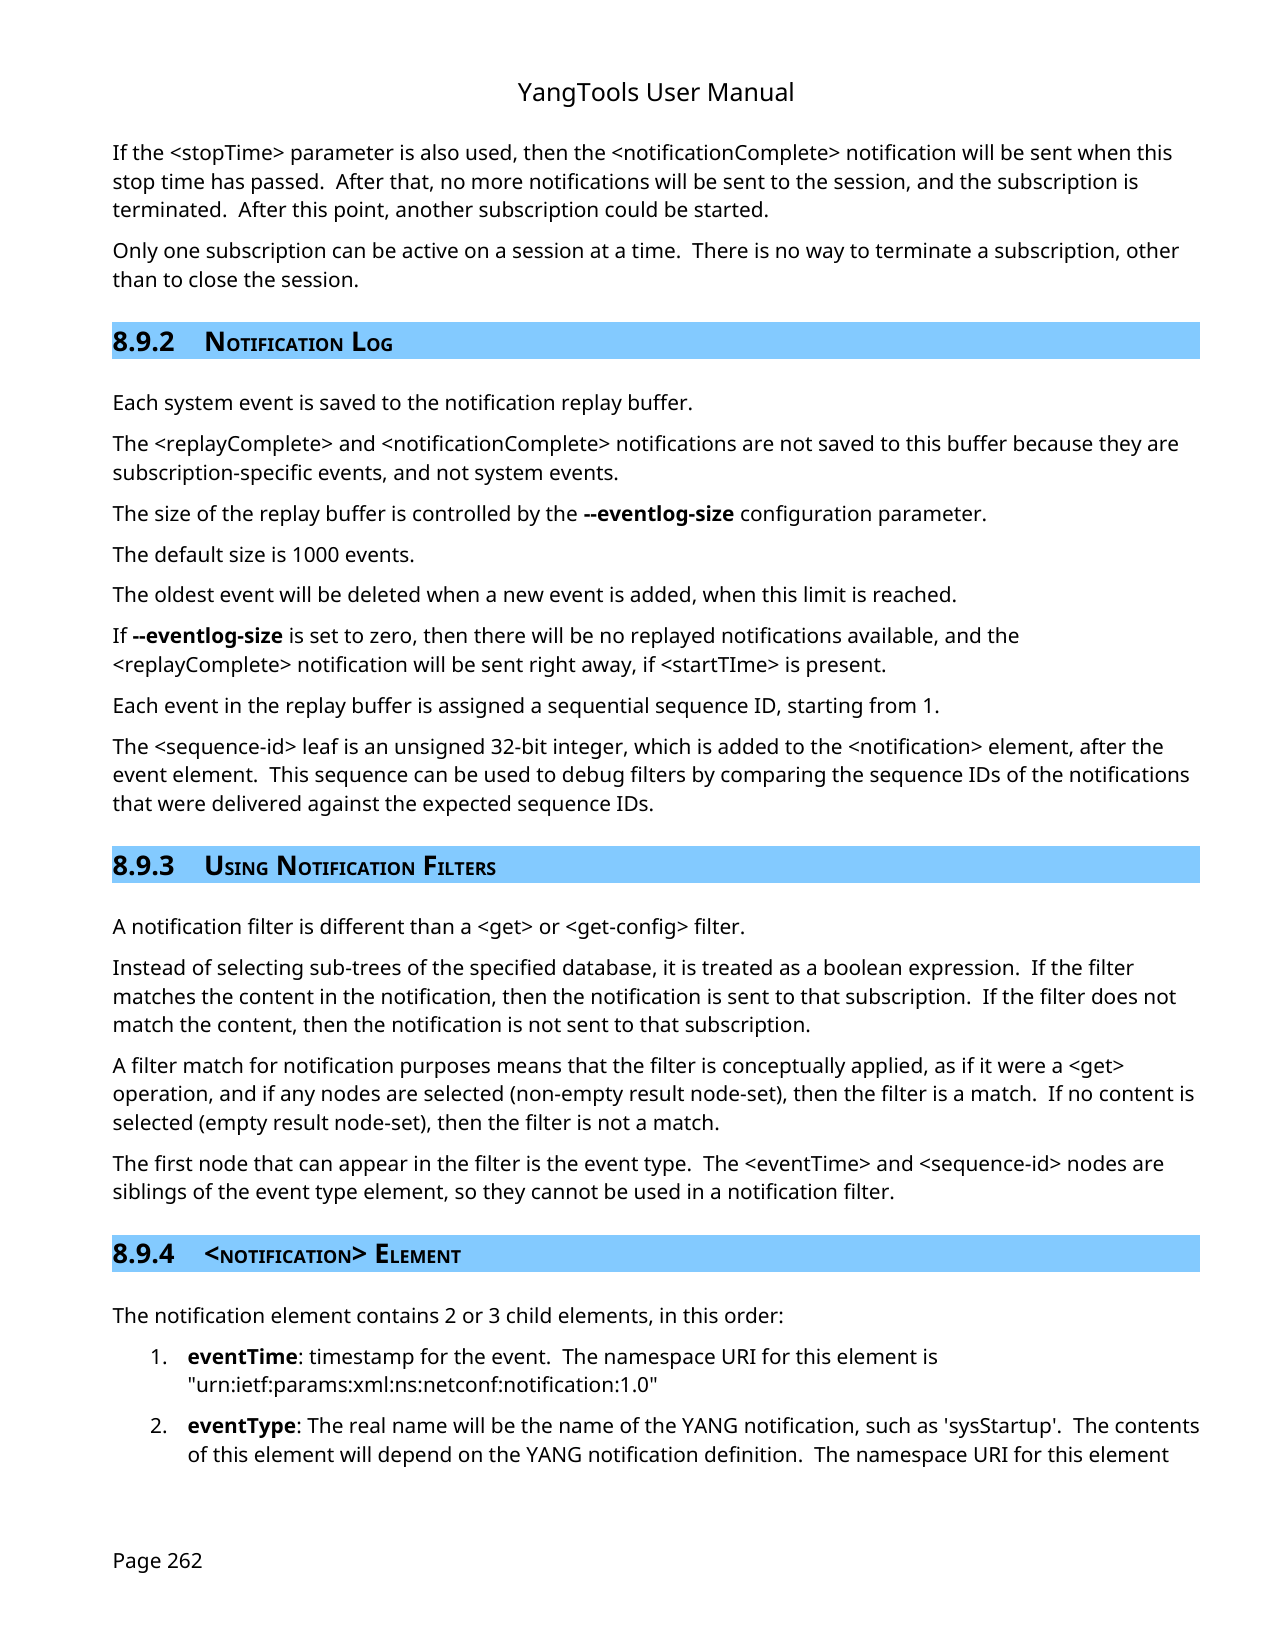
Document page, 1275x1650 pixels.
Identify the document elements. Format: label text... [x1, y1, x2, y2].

text The <replayComplete> and <notificationComplete> notifications are not saved to this buffer because they are subscription-specific events, and not system events. [112, 429, 1200, 486]
text A notification filter is different than a <get> or <get-config> filter. [112, 912, 1200, 941]
text The default size is 1000 events. [112, 540, 1200, 568]
subtitle <notification> Element [112, 1235, 1200, 1272]
text A filter match for notification purposes means that the filter is conceptually applied, as if it were a <get> operation, and if any nodes are selected (non-empty result node-set), then the filter is a match. If no content is selected (empty result node-set), then the filter is not a match. [112, 1051, 1200, 1136]
subtitle Notification Log [112, 322, 1200, 359]
text The <sequence-id> leaf is an unsigned 32-bit integer, which is added to the <notification> element, after the event element. This sequence can be used to debug filters by comparing the sequence IDs of the notifications that were delivered against the expected sequence IDs. [112, 732, 1200, 817]
list eventTime: timestamp for the event. The namespace URI for this element is "urn:ietf:params:xml:ns:netconf:notification:1.0" [150, 1342, 1200, 1399]
subtitle Using Notification Filters [112, 846, 1200, 883]
text Instead of selecting sub-trees of the specified database, it is treated as a boolean expression. If the filter matches the content in the notification, then the notification is sent to that subscription. If the filter does not match the content, then the notification is not sent to that subscription. [112, 953, 1200, 1039]
text The first node that can appear in the filter is the event type. The <eventTime> and <sequence-id> nodes are siblings of the event type element, so they cannot be used in a notification filter. [112, 1149, 1200, 1206]
text Each event in the replay buffer is assigned a sequential sequence ID, starting from 1. [112, 691, 1200, 719]
text Each system event is saved to the notification replay buffer. [112, 388, 1200, 417]
text The notification element contains 2 or 3 child elements, in this order: [112, 1301, 1200, 1329]
text The oldest event will be deleted when a new event is added, when this limit is reached. [112, 581, 1200, 609]
text The size of the replay buffer is controlled by the --eventlog-size configuration parameter. [112, 499, 1200, 527]
list eventType: The real name will be the name of the YANG notification, such as 'sysStartup'. The contents of this element will depend on the YANG notification definition. The namespace URI for this element [150, 1411, 1200, 1468]
text If the <stopTime> parameter is also used, then the <notificationComplete> notification will be sent when this stop time has passed. After that, no more notifications will be sent to the session, and the subscription is terminated. After this point, another subscription could be started. [112, 138, 1200, 224]
text Only one subscription can be active on a session at a time. There is no way to terminate a subscription, other than to close the session. [112, 236, 1200, 293]
text If --eventlog-size is set to zero, then there will be no replayed notifications available, and the <replayComplete> notification will be sent right away, if <startTIme> is present. [112, 622, 1200, 678]
